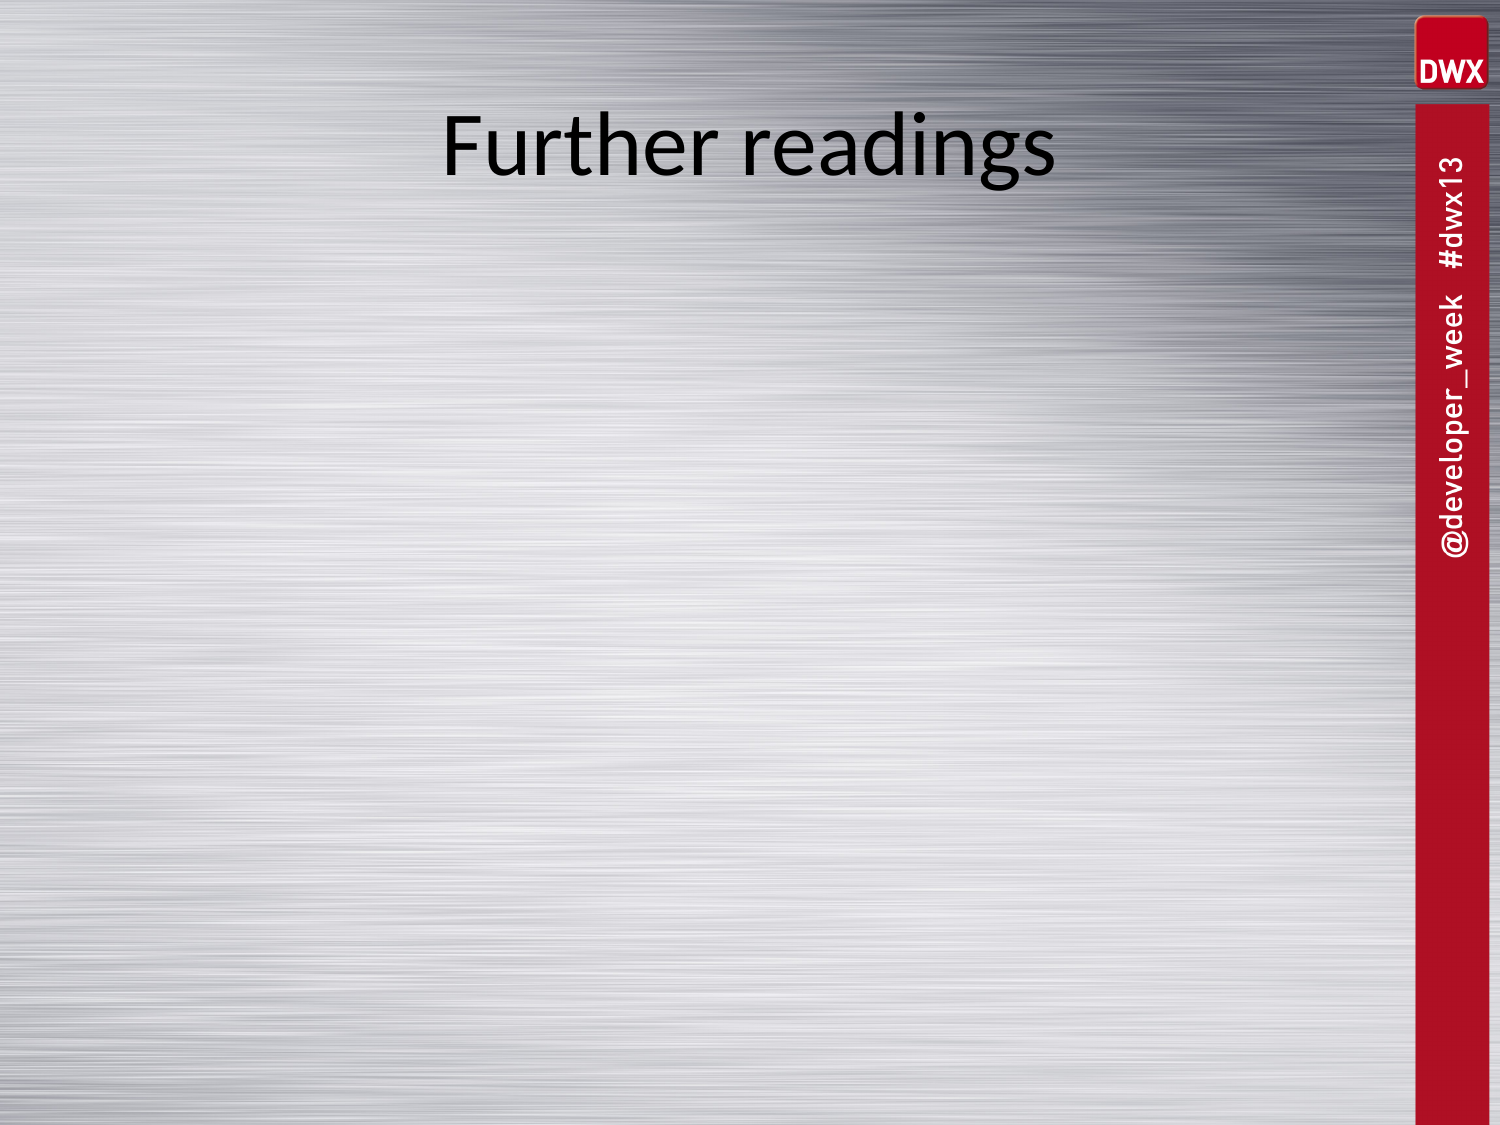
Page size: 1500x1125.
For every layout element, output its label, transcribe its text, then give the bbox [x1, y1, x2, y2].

picture [0, 0, 1500, 1125]
title Further readings [75, 45, 1426, 233]
